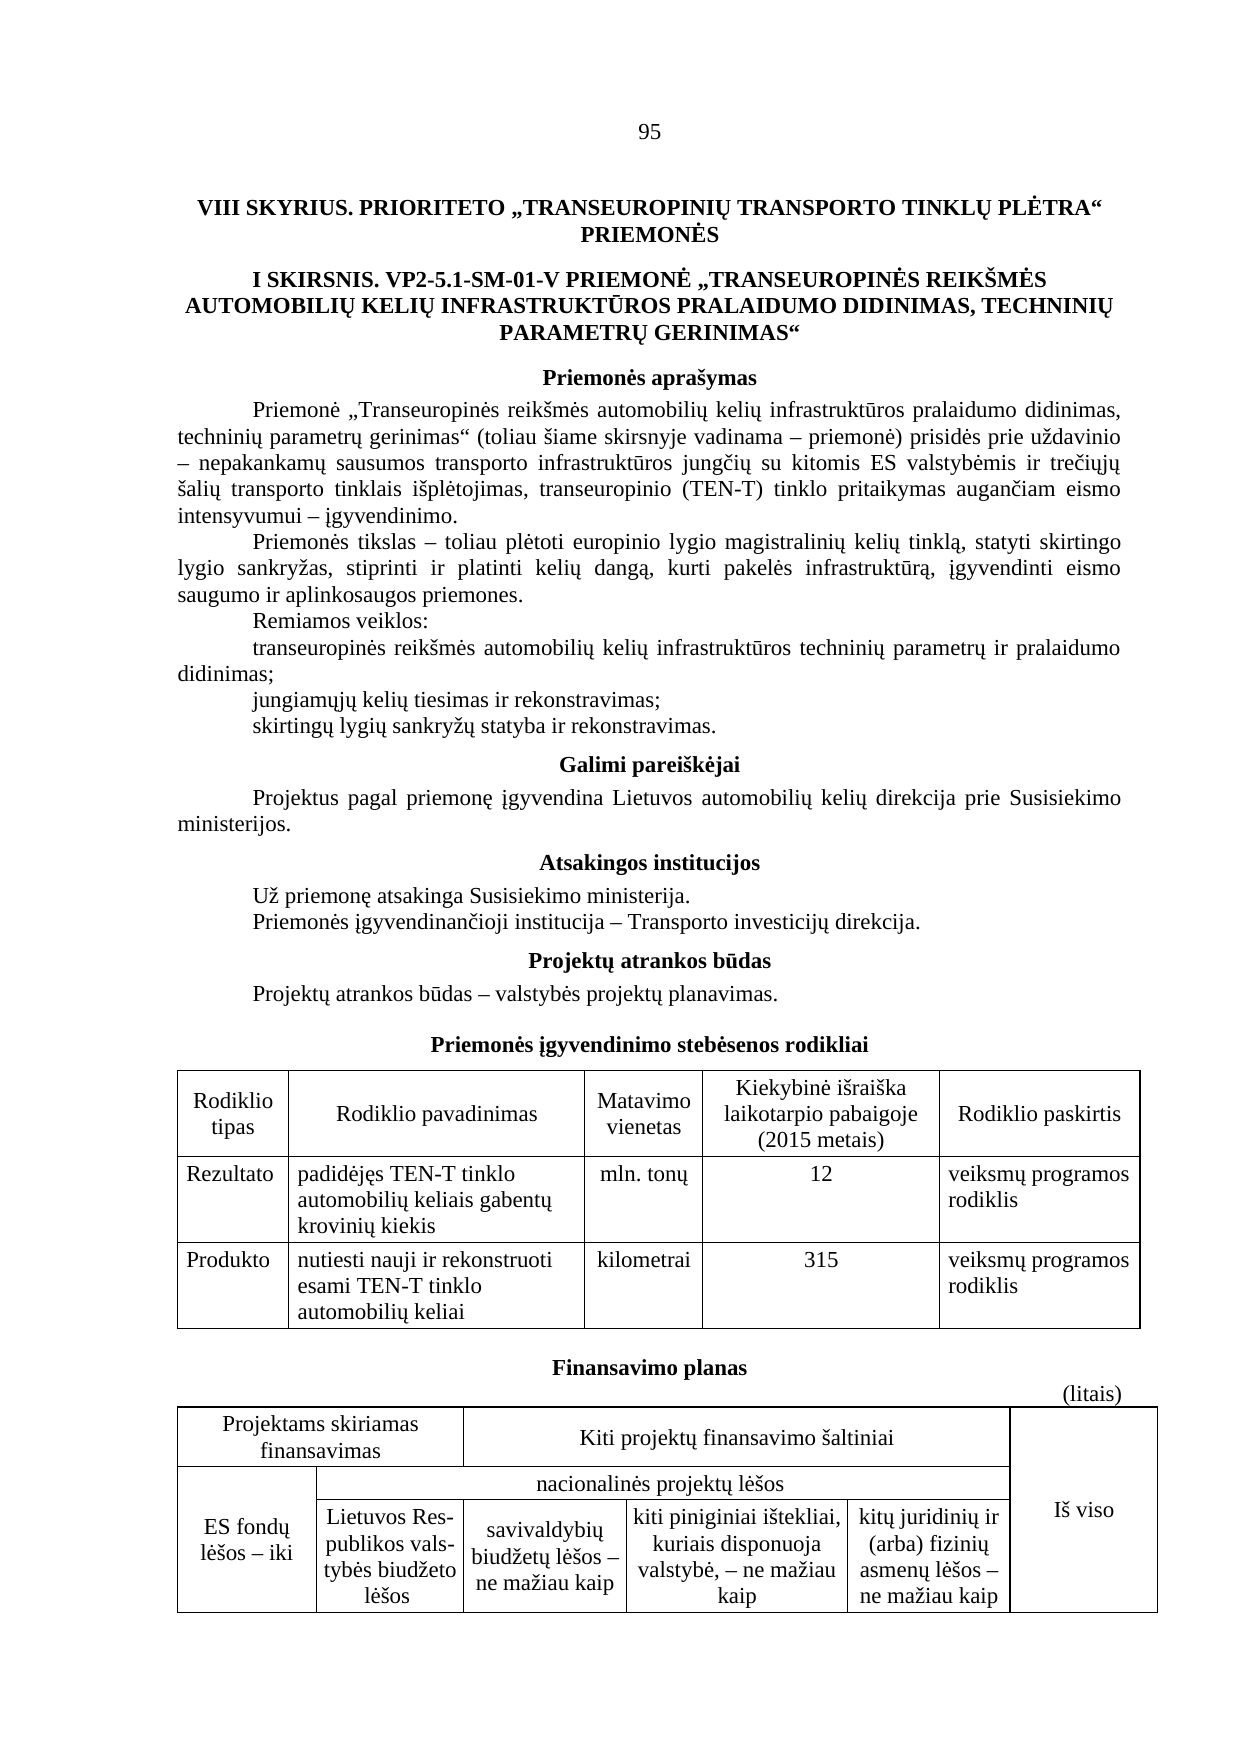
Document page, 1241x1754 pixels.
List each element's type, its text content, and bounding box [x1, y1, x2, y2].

text Už priemonę atsakinga Susisiekimo ministerija. [177, 882, 1122, 908]
table_cell kitų juridinių ir (arba) fizinių asmenų lėšos – ne mažiau kaip [848, 1500, 1009, 1612]
text Priemonės aprašymas [177, 364, 1122, 390]
text jungiamųjų kelių tiesimas ir rekonstravimas; [177, 686, 1122, 713]
text Projektus pagal priemonę įgyvendina Lietuvos automobilių kelių direkcija prie Susisiekimo ministerijos. [177, 784, 1122, 837]
table_header Rodiklio paskirtis [940, 1071, 1139, 1156]
text Atsakingos institucijos [177, 849, 1122, 876]
table_header Matavimo vienetas [585, 1071, 702, 1156]
table_cell kiti piniginiai ištekliai, kuriais disponuoja valstybė, – ne mažiau kaip [627, 1500, 847, 1612]
text Remiamos veiklos: [177, 607, 1122, 633]
table_cell Rezultato [178, 1157, 288, 1242]
text Priemonės įgyvendinančioji institucija – Transporto investicijų direkcija. [177, 908, 1122, 934]
subtitle I SKIRSNIS. VP2-5.1-SM-01-V priemonė „TRANSEUROPINĖS REIKŠMĖS AUTOMOBILIŲ KELIŲ INFRASTRUKTŪROS PRALAIDUMO DIDINIMAS, TECHNINIŲ PARAMETRŲ GERINIMAS“ [177, 266, 1122, 345]
table_cell 12 [703, 1157, 939, 1242]
text Priemonė „Transeuropinės reikšmės automobilių kelių infrastruktūros pralaidumo didinimas, techninių parametrų gerinimas“ (toliau šiame skirsnyje vadinama – priemonė) prisidės prie uždavinio – nepakankamų sausumos transporto infrastruktūros jungčių su kitomis ES valstybėmis ir trečiųjų šalių transporto tinklais išplėtojimas, transeuropinio (TEN-T) tinklo pritaikymas augančiam eismo intensyvumui – įgyvendinimo. [177, 396, 1122, 528]
table_header Iš viso [1011, 1408, 1157, 1612]
table_header Kiti projektų finansavimo šaltiniai [464, 1408, 1009, 1466]
text Priemonės tikslas – toliau plėtoti europinio lygio magistralinių kelių tinklą, statyti skirtingo lygio sankryžas, stiprinti ir platinti kelių dangą, kurti pakelės infrastruktūrą, įgyvendinti eismo saugumo ir aplinkosaugos priemones. [177, 528, 1122, 607]
table_cell Lietuvos Res­publikos vals­tybės biudžeto lėšos [317, 1500, 463, 1612]
table_cell veiksmų programos rodiklis [940, 1243, 1139, 1328]
table_header Kiekybinė išraiška laikotarpio pabaigoje (2015 metais) [703, 1071, 939, 1156]
table_cell padidėjęs TEN-T tinklo automobilių keliais gabentų krovinių kiekis [289, 1157, 584, 1242]
text skirtingų lygių sankryžų statyba ir rekonstravimas. [177, 713, 1122, 739]
table_cell 315 [703, 1243, 939, 1328]
table_header Projektams skiriamas finansavimas [178, 1408, 463, 1466]
subtitle VIII SKYRIUS. PRIORITETO „TRANSEUROPINIŲ TRANSPORTO TINKLŲ PLĖTRA“ PRIEMONĖS [177, 194, 1122, 247]
table_cell veiksmų programos rodiklis [940, 1157, 1139, 1242]
table_cell kilometrai [585, 1243, 702, 1328]
table_header Rodiklio tipas [178, 1071, 288, 1156]
text Projektų atrankos būdas – valstybės projektų planavimas. [177, 980, 1122, 1006]
table_header Rodiklio pavadinimas [289, 1071, 584, 1156]
table_cell nutiesti nauji ir rekonstruoti esami TEN-T tinklo automobilių keliai [289, 1243, 584, 1328]
text Finansavimo planas [177, 1354, 1122, 1380]
text (litais) [177, 1380, 1122, 1406]
table_cell savivaldybių biudžetų lėšos – ne mažiau kaip [464, 1500, 626, 1612]
text Projektų atrankos būdas [177, 947, 1122, 973]
text transeuropinės reikšmės automobilių kelių infrastruktūros techninių parametrų ir pralaidumo didinimas; [177, 633, 1122, 686]
text Galimi pareiškėjai [177, 751, 1122, 778]
table_cell ES fondų lėšos – iki [178, 1467, 316, 1612]
table_cell mln. tonų [585, 1157, 702, 1242]
table_cell nacionalinės projektų lėšos [317, 1467, 1009, 1499]
text Priemonės įgyvendinimo stebėsenos rodikliai [177, 1031, 1122, 1057]
table_cell Produkto [178, 1243, 288, 1328]
